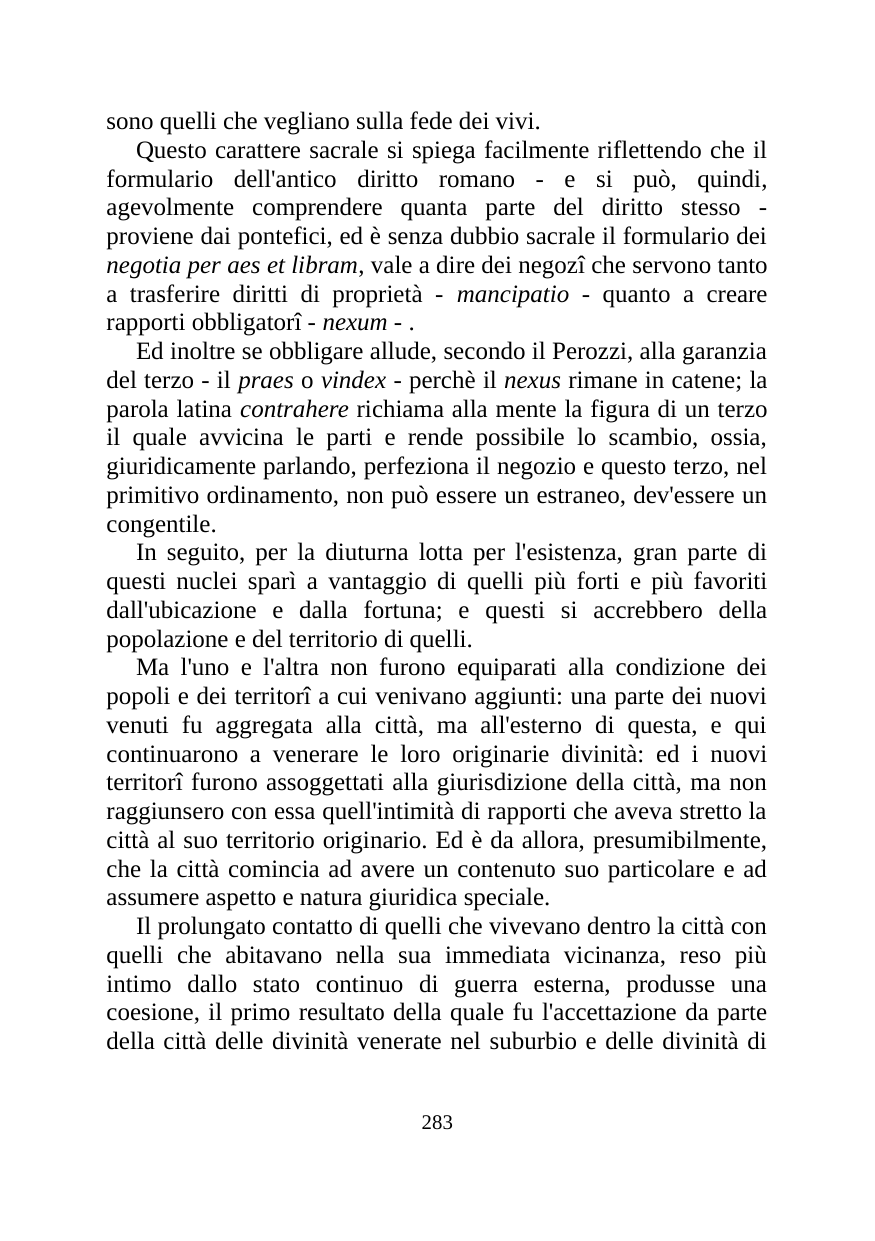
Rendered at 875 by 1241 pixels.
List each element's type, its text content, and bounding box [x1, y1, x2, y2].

text Ed inoltre se obbligare allude, secondo il Perozzi, alla garanzia del terzo - il praes o vindex - perchè il nexus rimane in catene; la parola latina contrahere richiama alla mente la figura di un terzo il quale avvicina le parti e rende possibile lo scambio, ossia, giuridicamente parlando, perfeziona il negozio e questo terzo, nel primitivo ordinamento, non può essere un estraneo, dev'essere un congentile. [106, 336, 768, 537]
text Il prolungato contatto di quelli che vivevano dentro la città con quelli che abitavano nella sua immediata vicinanza, reso più intimo dallo stato continuo di guerra esterna, produsse una coesione, il primo resultato della quale fu l'accettazione da parte della città delle divinità venerate nel suburbio e delle divinità di [106, 911, 768, 1055]
text Ma l'uno e l'altra non furono equiparati alla condizione dei popoli e dei territorî a cui venivano aggiunti: una parte dei nuovi venuti fu aggregata alla città, ma all'esterno di questa, e qui continuarono a venerare le loro originarie divinità: ed i nuovi territorî furono assoggettati alla giurisdizione della città, ma non raggiunsero con essa quell'intimità di rapporti che aveva stretto la città al suo territorio originario. Ed è da allora, presumibilmente, che la città comincia ad avere un contenuto suo particolare e ad assumere aspetto e natura giuridica speciale. [106, 652, 768, 911]
text Questo carattere sacrale si spiega facilmente riflettendo che il formulario dell'antico diritto romano - e si può, quindi, agevolmente comprendere quanta parte del diritto stesso - proviene dai pontefici, ed è senza dubbio sacrale il formulario dei negotia per aes et libram, vale a dire dei negozî che servono tanto a trasferire diritti di proprietà - mancipatio - quanto a creare rapporti obbligatorî - nexum - . [106, 135, 768, 336]
text In seguito, per la diuturna lotta per l'esistenza, gran parte di questi nuclei sparì a vantaggio di quelli più forti e più favoriti dall'ubicazione e dalla fortuna; e questi si accrebbero della popolazione e del territorio di quelli. [106, 537, 768, 652]
text sono quelli che vegliano sulla fede dei vivi. [106, 106, 768, 135]
